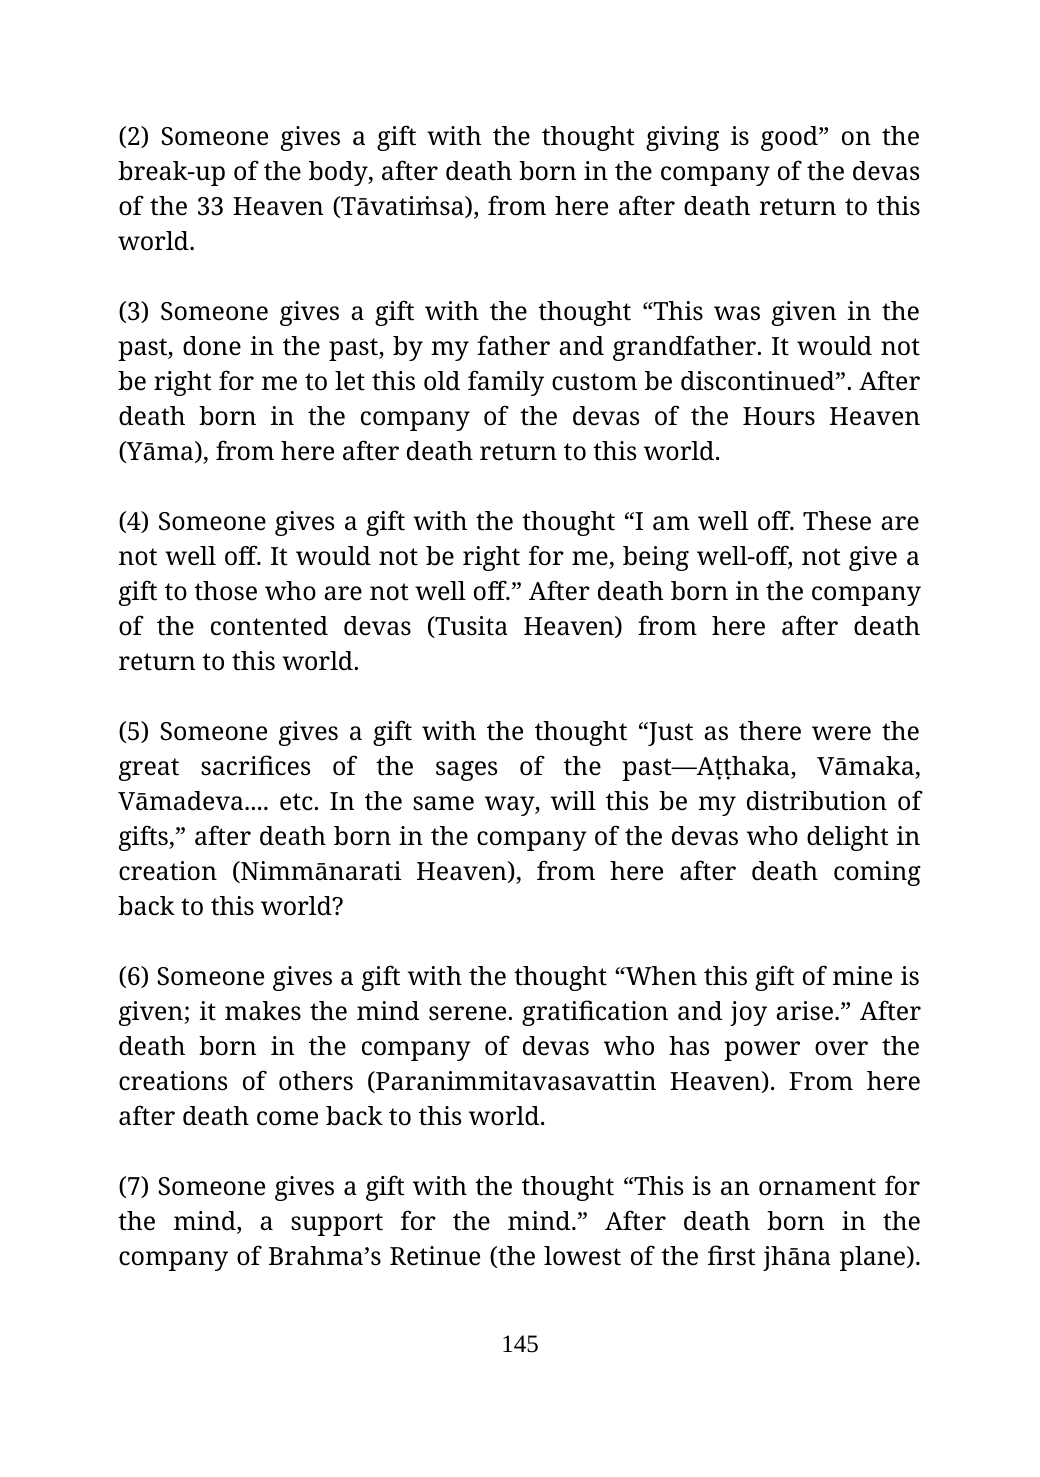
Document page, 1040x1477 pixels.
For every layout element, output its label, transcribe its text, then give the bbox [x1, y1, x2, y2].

text (2) Someone gives a gift with the thought giving is good” on the break-up of the body, after death born in the company of the devas of the 33 Heaven (Tāvatiṁsa), from here after death return to this world. (3) Someone gives a gift with the thought “This was given in the past, done in the past, by my father and grandfather. It would not be right for me to let this old family custom be discontinued”. After death born in the company of the devas of the Hours Heaven (Yāma), from here after death return to this world. (4) Someone gives a gift with the thought “I am well off. These are not well off. It would not be right for me, being well-off, not give a gift to those who are not well off.” After death born in the company of the contented devas (Tusita Heaven) from here after death return to this world. (5) Someone gives a gift with the thought “Just as there were the great sacrifices of the sages of the past—Aṭṭhaka, Vāmaka, Vāmadeva.... etc. In the same way, will this be my distribution of gifts,” after death born in the company of the devas who delight in creation (Nimmānarati Heaven), from here after death coming back to this world? (6) Someone gives a gift with the thought “When this gift of mine is given; it makes the mind serene. gratification and joy arise.” After death born in the company of devas who has power over the creations of others (Paranimmitavasavattin Heaven). From here after death come back to this world. (7) Someone gives a gift with the thought “This is an ornament for the mind, a support for the mind.” After death born in the company of Brahma’s Retinue (the lowest of the first jhāna plane). [118, 118, 922, 1273]
